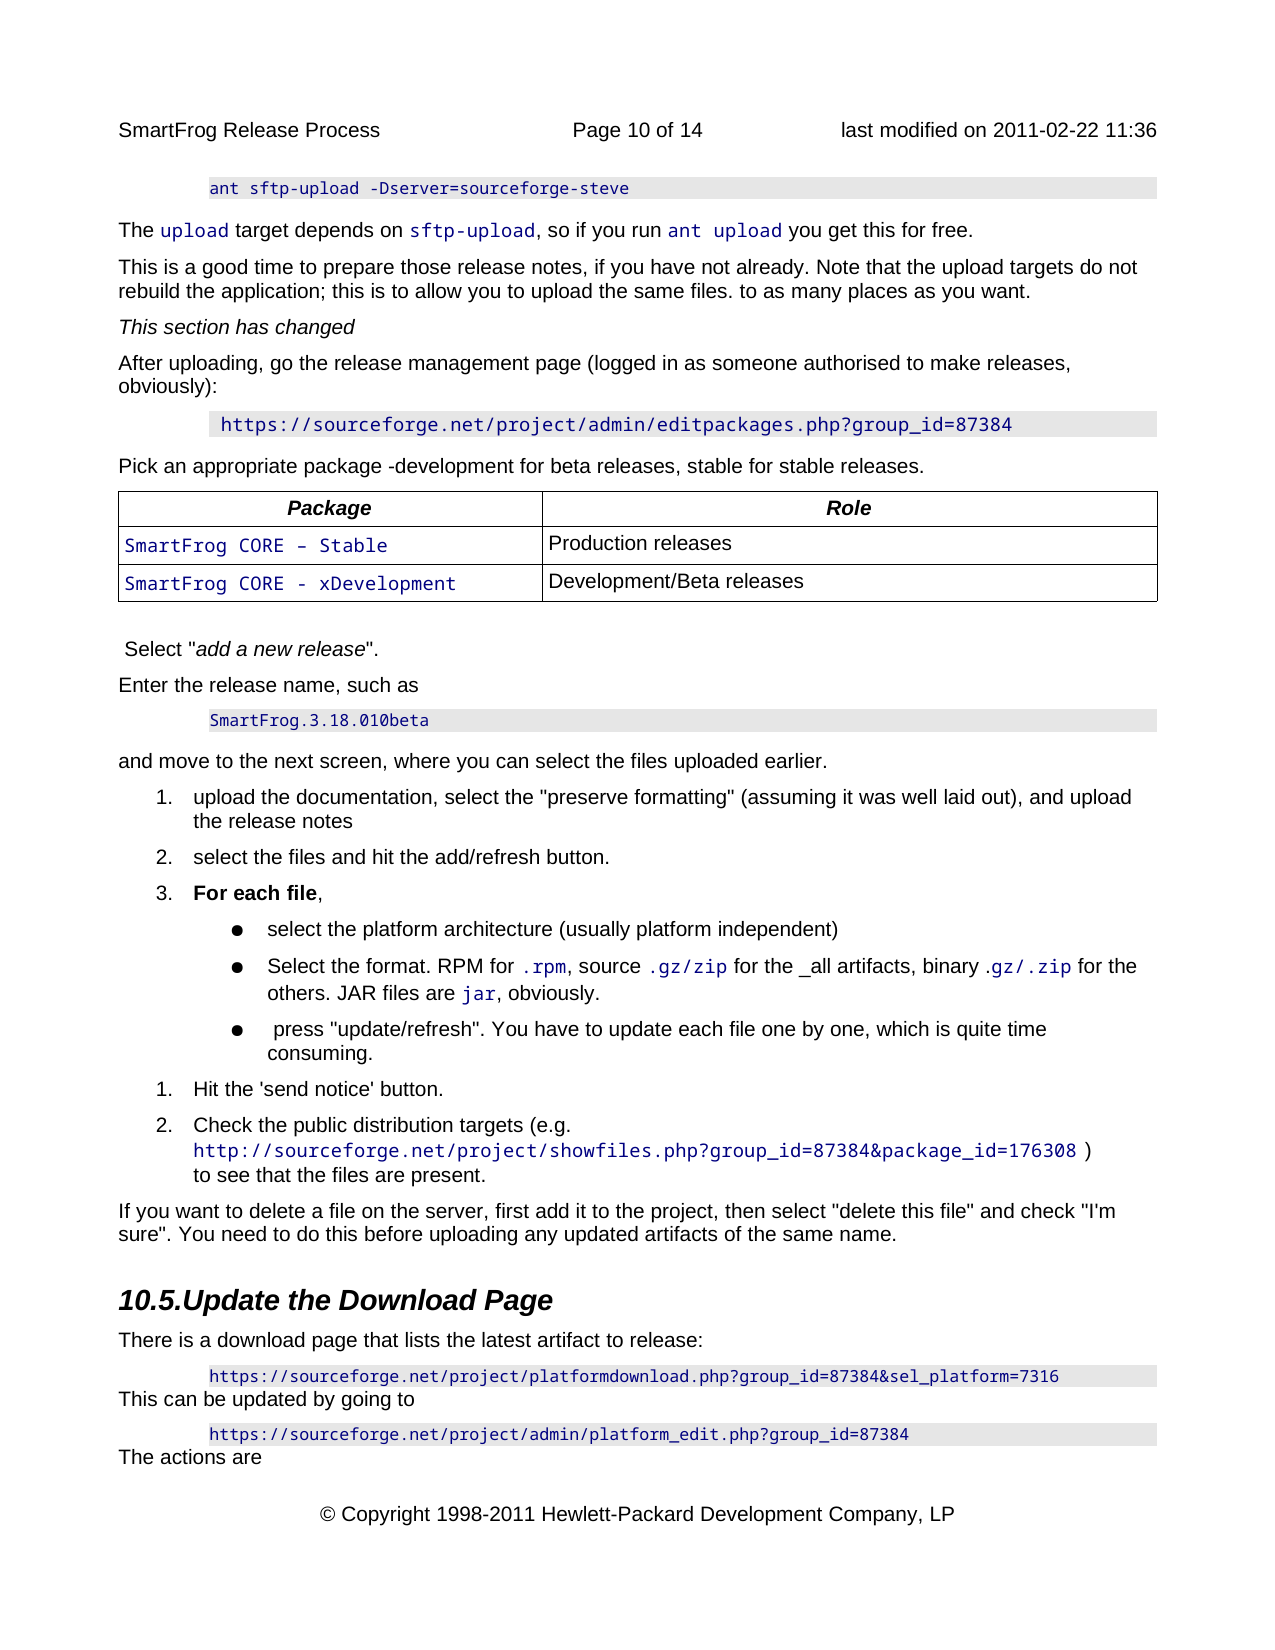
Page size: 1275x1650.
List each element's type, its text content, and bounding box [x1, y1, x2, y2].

text https://sourceforge.net/project/platformdownload.php?group_id=87384&sel_platform=7316 [209, 1365, 1157, 1387]
text Select "add a new release". [118, 637, 1157, 661]
text Pick an appropriate package -development for beta releases, stable for stable releases. [118, 455, 1157, 478]
text There is a download page that lists the latest artifact to release: [118, 1329, 1157, 1352]
list Select the format. RPM for .rpm, source .gz/zip for the _all artifacts, binary .gz/.zip for the others. JAR files are jar, obviously. [229, 953, 1157, 1005]
text This section has changed [118, 315, 1157, 339]
text The upload target depends on sftp-upload, so if you run ant upload you get this for free. [118, 217, 1157, 243]
text After uploading, go the release management page (logged in as someone authorised to make releases, obviously): [118, 351, 1157, 398]
subtitle Update the Download Page [118, 1284, 1157, 1316]
list Hit the 'send notice' button. [156, 1077, 1157, 1101]
list select the files and hit the add/refresh button. [156, 845, 1157, 869]
table_cell SmartFrog CORE - xDevelopment [119, 565, 542, 601]
table_cell Development/Beta releases [543, 565, 1157, 601]
text This is a good time to prepare those release notes, if you have not already. Note that the upload targets do not rebuild the application; this is to allow you to upload the same files. to as many places as you want. [118, 256, 1157, 303]
table_cell SmartFrog CORE – Stable [119, 527, 542, 564]
list For each file, [156, 881, 1157, 905]
text Enter the release name, such as [118, 673, 1157, 697]
list Check the public distribution targets (e.g. http://sourceforge.net/project/showfiles.php?group_id=87384&package_id=176308 ) to see that the files are present. [156, 1113, 1157, 1187]
text ant sftp-upload -Dserver=sourceforge-steve [209, 177, 1157, 199]
table_header Package [119, 492, 542, 526]
list press "update/refresh". You have to update each file one by one, which is quite time consuming. [229, 1018, 1157, 1065]
table_header Role [543, 492, 1157, 526]
list select the platform architecture (usually platform independent) [229, 917, 1157, 941]
text and move to the next screen, where you can select the files uploaded earlier. [118, 749, 1157, 773]
list upload the documentation, select the "preserve formatting" (assuming it was well laid out), and upload the release notes [156, 786, 1157, 833]
table_cell Production releases [543, 527, 1157, 564]
text The actions are [118, 1446, 1157, 1469]
text SmartFrog.3.18.010beta [209, 709, 1157, 732]
text If you want to delete a file on the server, first add it to the project, then select "delete this file" and check "I'm sure". You need to do this before uploading any updated artifacts of the same name. [118, 1199, 1157, 1246]
text This can be updated by going to [118, 1387, 1157, 1411]
text https://sourceforge.net/project/admin/editpackages.php?group_id=87384 [209, 411, 1157, 437]
text https://sourceforge.net/project/admin/platform_edit.php?group_id=87384 [209, 1423, 1157, 1446]
